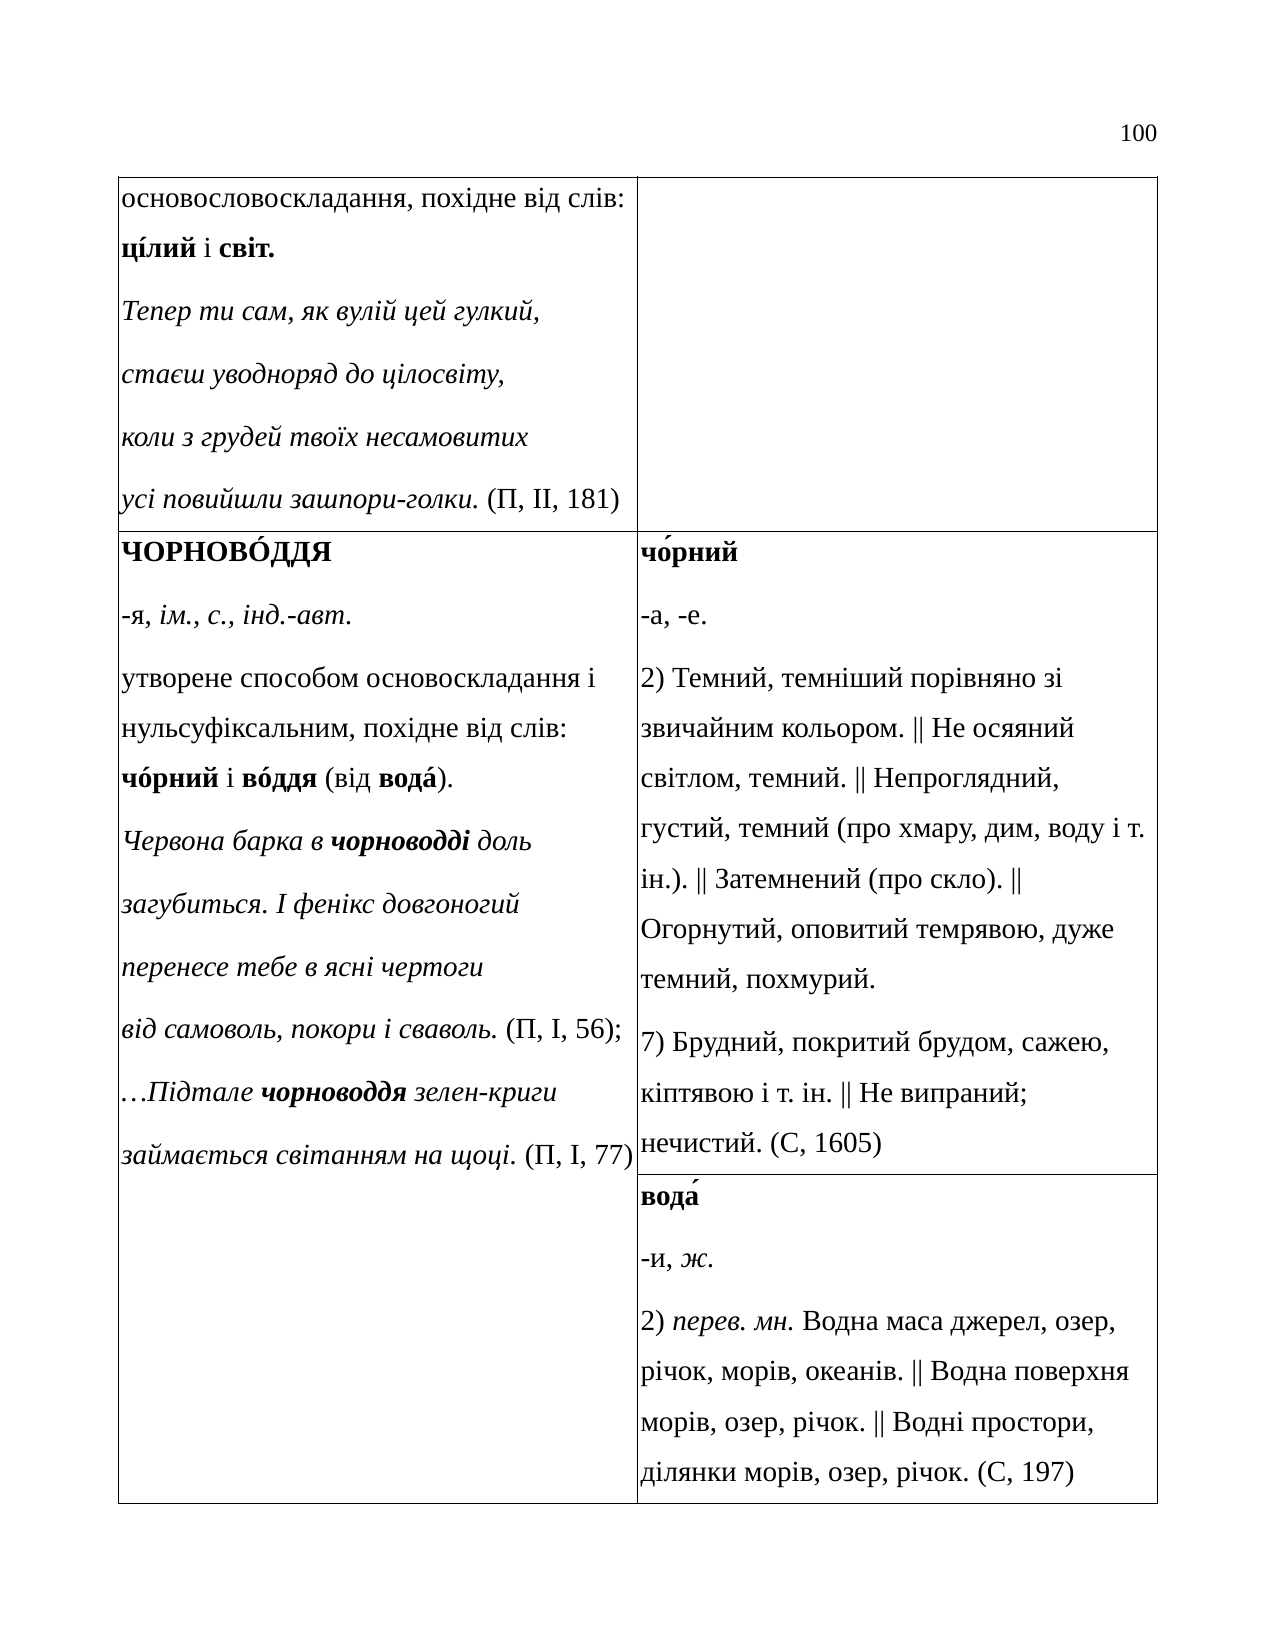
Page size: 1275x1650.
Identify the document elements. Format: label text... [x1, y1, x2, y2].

table_cell основословоскладання, похідне від слів: цíлий і світ. Тепер ти сам, як вулій цей гулкий, стаєш уводноряд до цілосвіту, коли з грудей твоїх несамовитих усі повийшли зашпори-голки. (П, ІІ, 181) [119, 178, 637, 531]
table_cell вода́ -и, ж. 2) перев. мн. Водна маса джерел, озер, річок, морів, океанів. || Водна поверхня морів, озер, річок. || Водні простори, ділянки морів, озер, річок. (С, 197) [638, 1175, 1157, 1503]
table_cell чо́рний -а, -е. 2) Темний, темніший порівняно зі звичайним кольором. || Не осяяний світлом, темний. || Непроглядний, густий, темний (про хмару, дим, воду і т. ін.). || Затемнений (про скло). || Огорнутий, оповитий темрявою, дуже темний, похмурий. 7) Брудний, покритий брудом, сажею, кіптявою і т. ін. || Не випраний; нечистий. (С, 1605) [638, 532, 1157, 1174]
table_cell ЧОРНОВÓДДЯ -я, ім., с., інд.-авт. утворене способом основоскладання і нульсуфіксальним, похідне від слів: чóрний і вóддя (від водá). Червона барка в чорноводді доль загубиться. І фенікс довгоногий перенесе тебе в ясні чертоги від самоволь, покори і сваволь. (П, І, 56); …Підтале чорноводдя зелен-криги займається світанням на щоці. (П, І, 77) [119, 532, 637, 1503]
table_cell [638, 178, 1157, 531]
